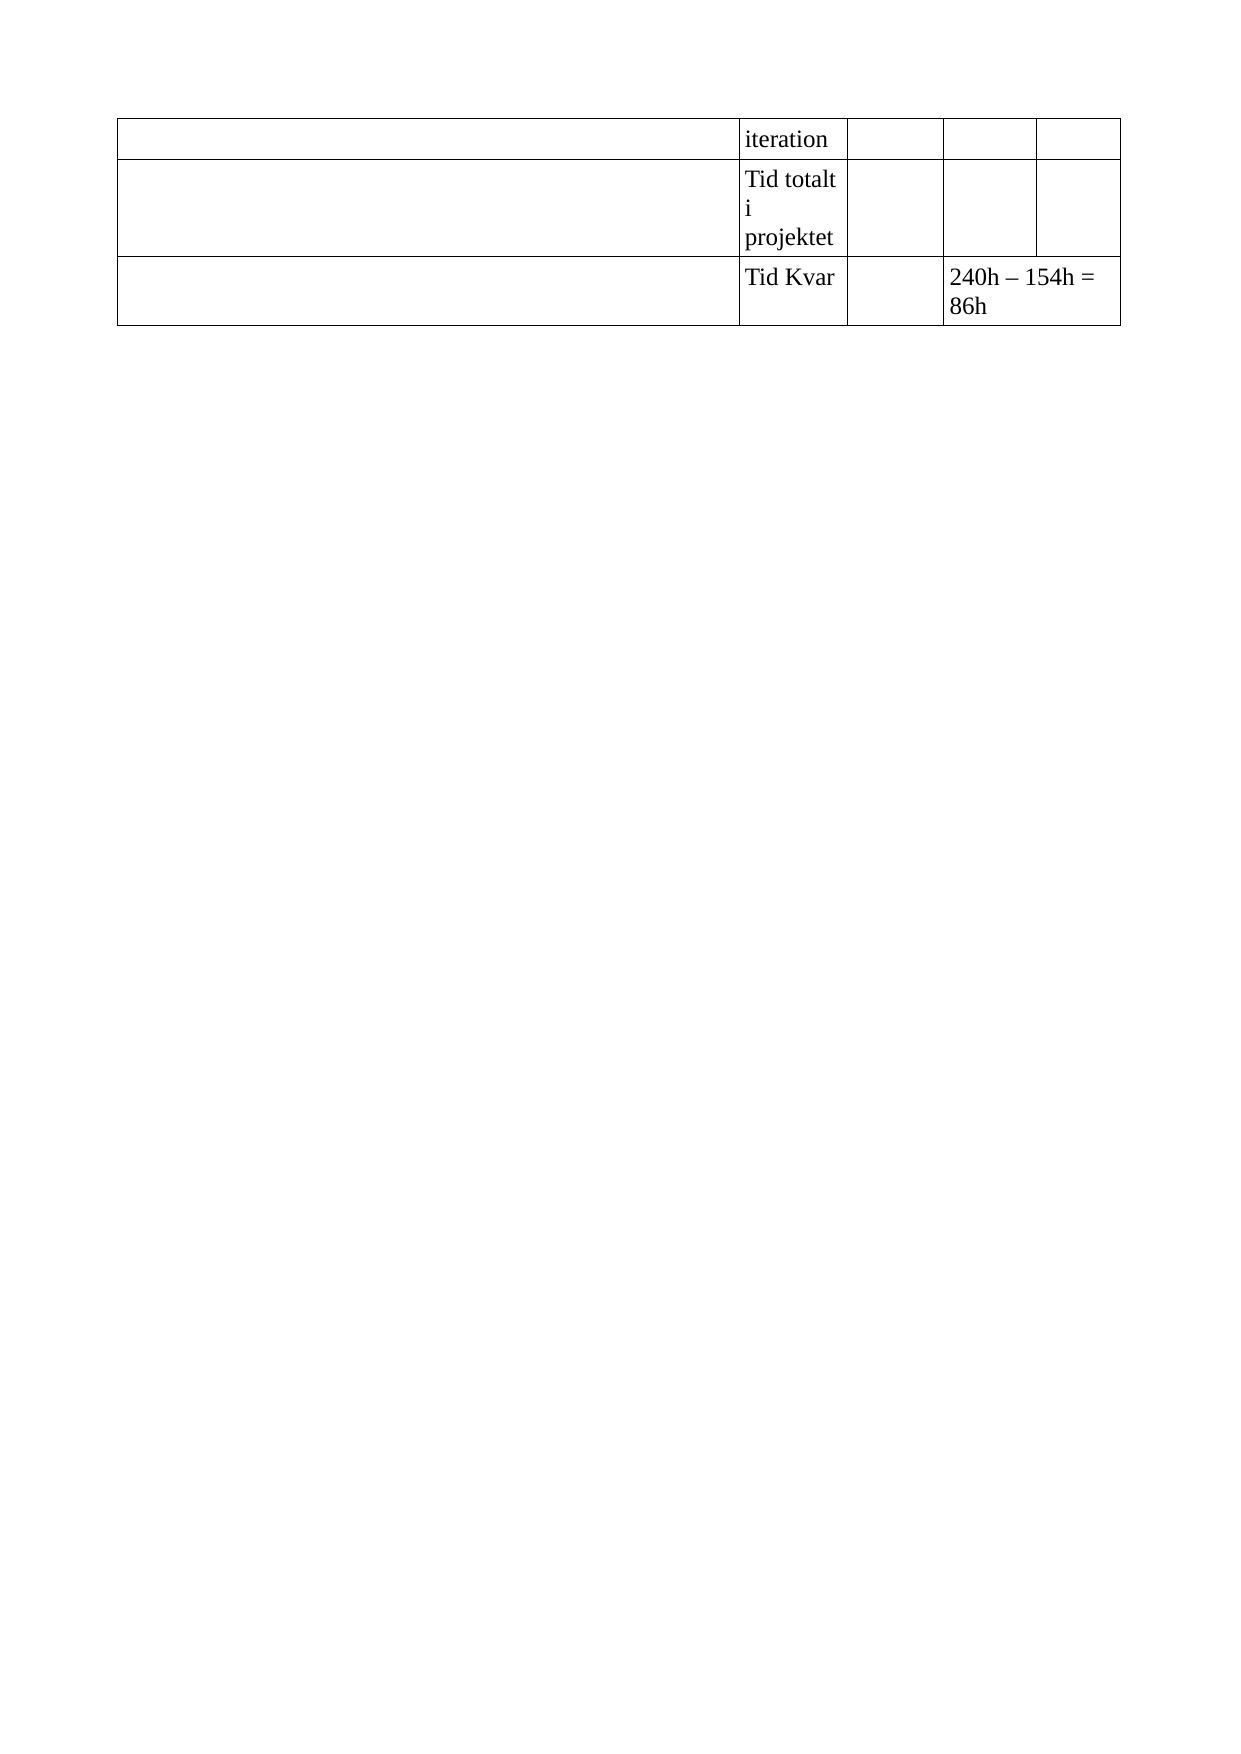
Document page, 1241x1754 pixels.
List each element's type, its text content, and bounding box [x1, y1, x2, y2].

table_cell [848, 119, 943, 158]
table_cell [848, 160, 943, 256]
table_cell [118, 119, 739, 158]
table_cell [944, 160, 1036, 256]
table_cell [944, 119, 1036, 158]
table_cell [1037, 160, 1120, 256]
table_cell Tid Kvar [740, 257, 847, 325]
table_cell [1037, 119, 1120, 158]
table_cell iteration [740, 119, 847, 158]
table_cell Tid totalt i projektet [740, 160, 847, 256]
table_cell [118, 257, 739, 325]
table_cell [848, 257, 943, 325]
table_cell 240h – 154h = 86h [944, 257, 1120, 325]
table_cell [118, 160, 739, 256]
